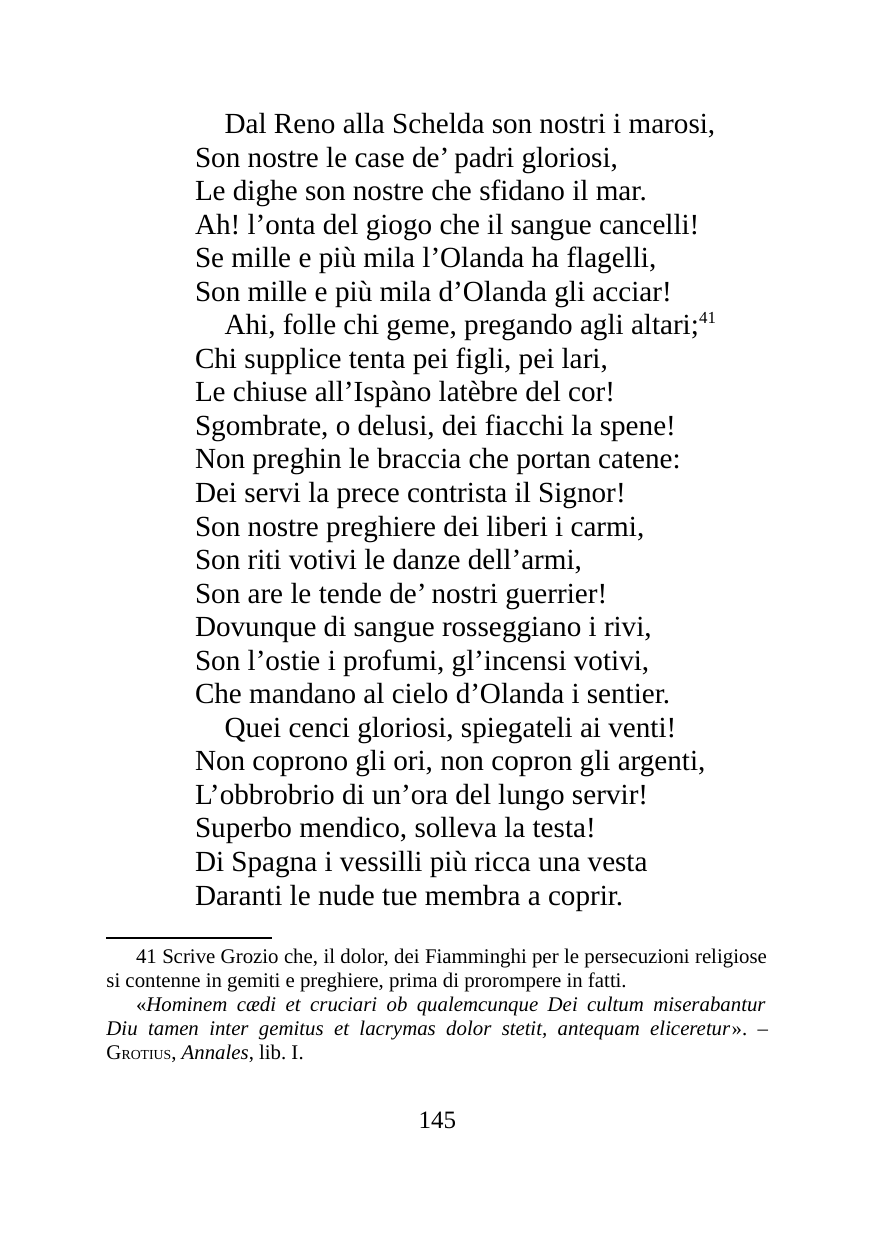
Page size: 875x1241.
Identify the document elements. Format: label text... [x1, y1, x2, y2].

text Dal Reno alla Schelda son nostri i marosi, Son nostre le case de’ padri gloriosi, Le dighe son nostre che sfidano il mar. Ah! l’onta del giogo che il sangue cancelli! Se mille e più mila l’Olanda ha flagelli, Son mille e più mila d’Olanda gli acciar! [195, 106, 768, 307]
text Scrive Grozio che, il dolor, dei Fiamminghi per le persecuzioni religiose si contenne in gemiti e preghiere, prima di prorompere in fatti. [106, 944, 768, 992]
text «Hominem cædi et cruciari ob qualemcunque Dei cultum miserabantur Diu tamen inter gemitus et lacrymas dolor stetit, antequam eliceretur». – Grotius, Annales, lib. I. [106, 992, 768, 1064]
text Quei cenci gloriosi, spiegateli ai venti! Non coprono gli ori, non copron gli argenti, L’obbrobrio di un’ora del lungo servir! Superbo mendico, solleva la testa! Di Spagna i vessilli più ricca una vesta Daranti le nude tue membra a coprir. [195, 710, 768, 911]
text Ahi, folle chi geme, pregando agli altari; Chi supplice tenta pei figli, pei lari, Le chiuse all’Ispàno latèbre del cor! Sgombrate, o delusi, dei fiacchi la spene! Non preghin le braccia che portan catene: Dei servi la prece contrista il Signor! Son nostre preghiere dei liberi i carmi, Son riti votivi le danze dell’armi, Son are le tende de’ nostri guerrier! Dovunque di sangue rosseggiano i rivi, Son l’ostie i profumi, gl’incensi votivi, Che mandano al cielo d’Olanda i sentier. [195, 307, 768, 710]
